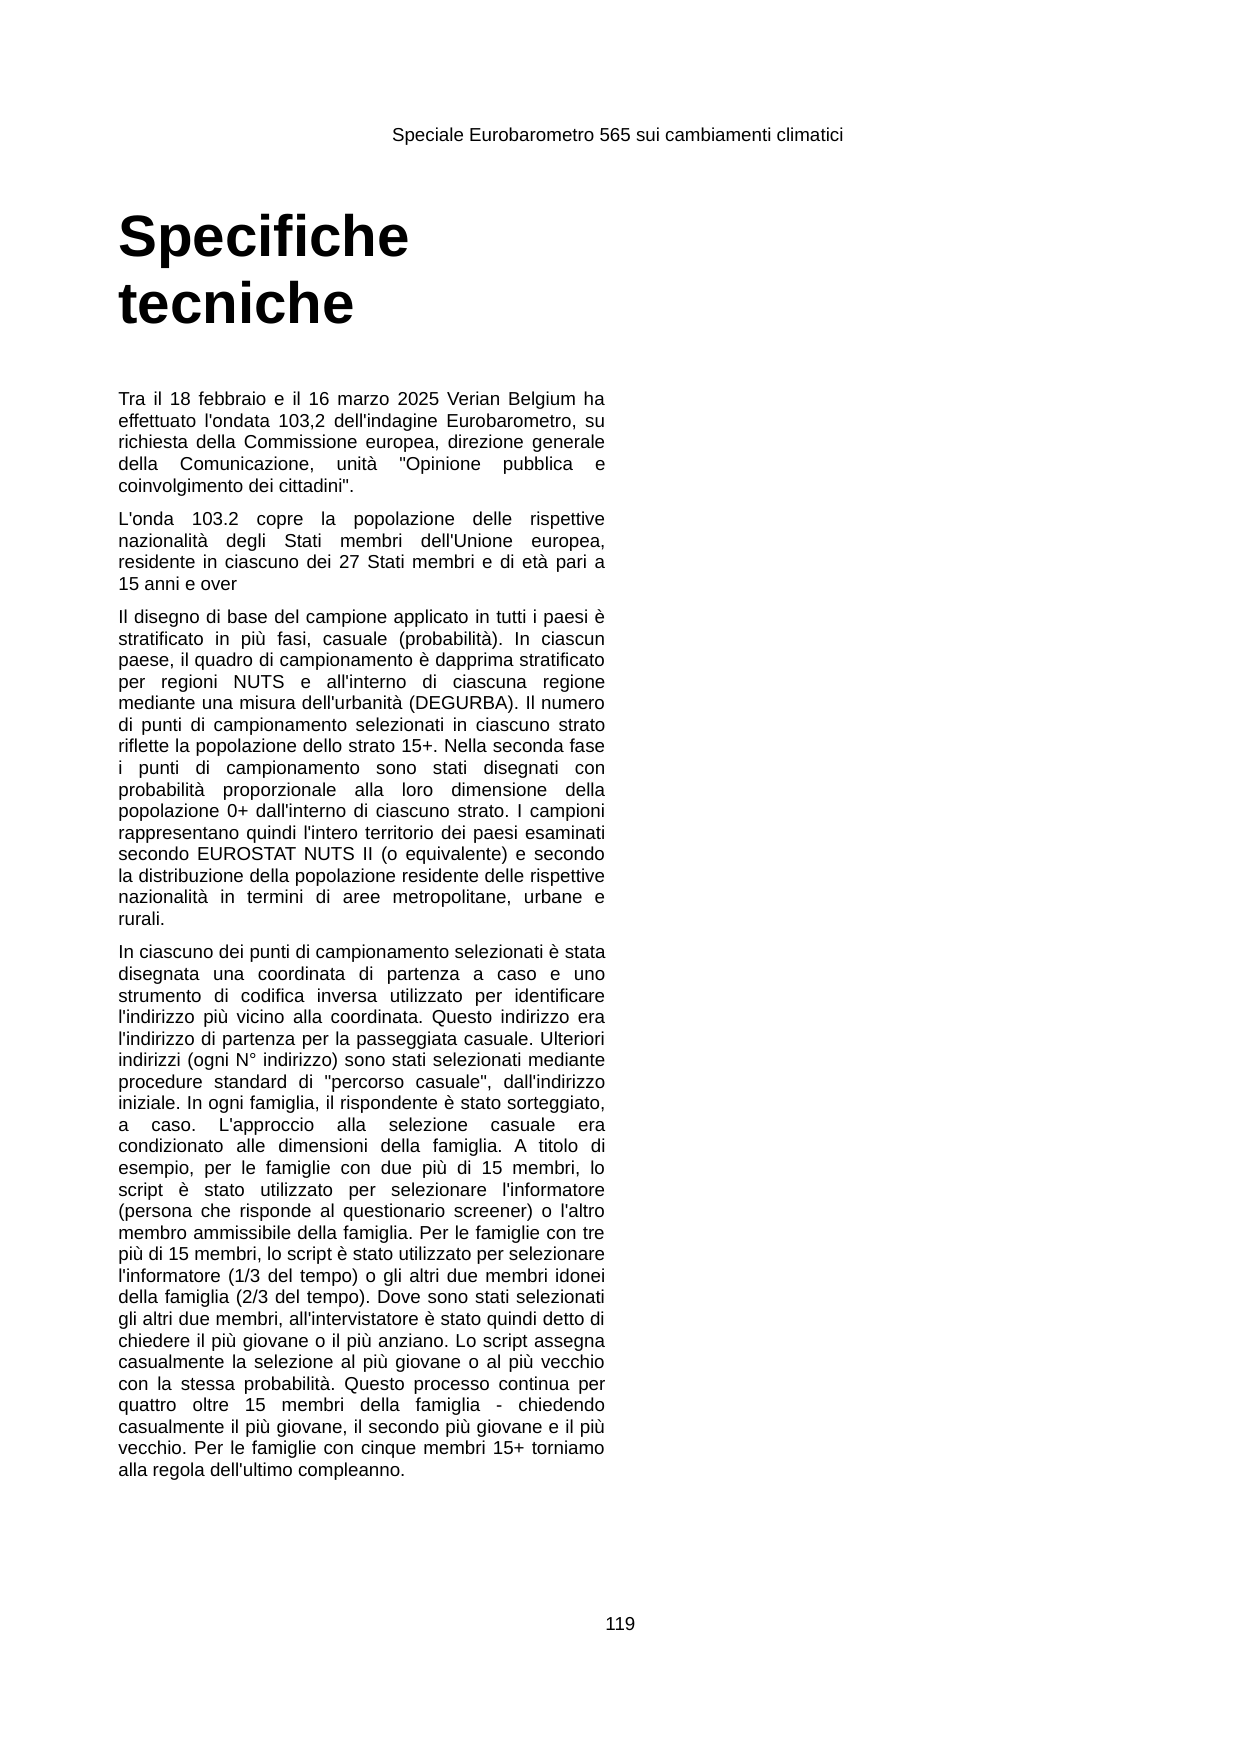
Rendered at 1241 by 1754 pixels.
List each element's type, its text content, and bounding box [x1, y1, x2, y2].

text Tra il 18 febbraio e il 16 marzo 2025 Verian Belgium ha effettuato l'ondata 103,2 dell'indagine Eurobarometro, su richiesta della Commissione europea, direzione generale della Comunicazione, unità "Opinione pubblica e coinvolgimento dei cittadini". [118, 388, 605, 496]
text L'onda 103.2 copre la popolazione delle rispettive nazionalità degli Stati membri dell'Unione europea, residente in ciascuno dei 27 Stati membri e di età pari a 15 anni e over [118, 508, 605, 594]
text Il disegno di base del campione applicato in tutti i paesi è stratificato in più fasi, casuale (probabilità). In ciascun paese, il quadro di campionamento è dapprima stratificato per regioni NUTS e all'interno di ciascuna regione mediante una misura dell'urbanità (DEGURBA). Il numero di punti di campionamento selezionati in ciascuno strato riflette la popolazione dello strato 15+. Nella seconda fase i punti di campionamento sono stati disegnati con probabilità proporzionale alla loro dimensione della popolazione 0+ dall'interno di ciascuno strato. I campioni rappresentano quindi l'intero territorio dei paesi esaminati secondo EUROSTAT NUTS II (o equivalente) e secondo la distribuzione della popolazione residente delle rispettive nazionalità in termini di aree metropolitane, urbane e rurali. [118, 606, 605, 929]
text In ciascuno dei punti di campionamento selezionati è stata disegnata una coordinata di partenza a caso e uno strumento di codifica inversa utilizzato per identificare l'indirizzo più vicino alla coordinata. Questo indirizzo era l'indirizzo di partenza per la passeggiata casuale. Ulteriori indirizzi (ogni N° indirizzo) sono stati selezionati mediante procedure standard di "percorso casuale", dall'indirizzo iniziale. In ogni famiglia, il rispondente è stato sorteggiato, a caso. L'approccio alla selezione casuale era condizionato alle dimensioni della famiglia. A titolo di esempio, per le famiglie con due più di 15 membri, lo script è stato utilizzato per selezionare l'informatore (persona che risponde al questionario screener) o l'altro membro ammissibile della famiglia. Per le famiglie con tre più di 15 membri, lo script è stato utilizzato per selezionare l'informatore (1/3 del tempo) o gli altri due membri idonei della famiglia (2/3 del tempo). Dove sono stati selezionati gli altri due membri, all'intervistatore è stato quindi detto di chiedere il più giovane o il più anziano. Lo script assegna casualmente la selezione al più giovane o al più vecchio con la stessa probabilità. Questo processo continua per quattro oltre 15 membri della famiglia - chiedendo casualmente il più giovane, il secondo più giovane e il più vecchio. Per le famiglie con cinque membri 15+ torniamo alla regola dell'ultimo compleanno. [118, 941, 605, 1480]
subtitle Specifiche tecniche [118, 202, 605, 336]
